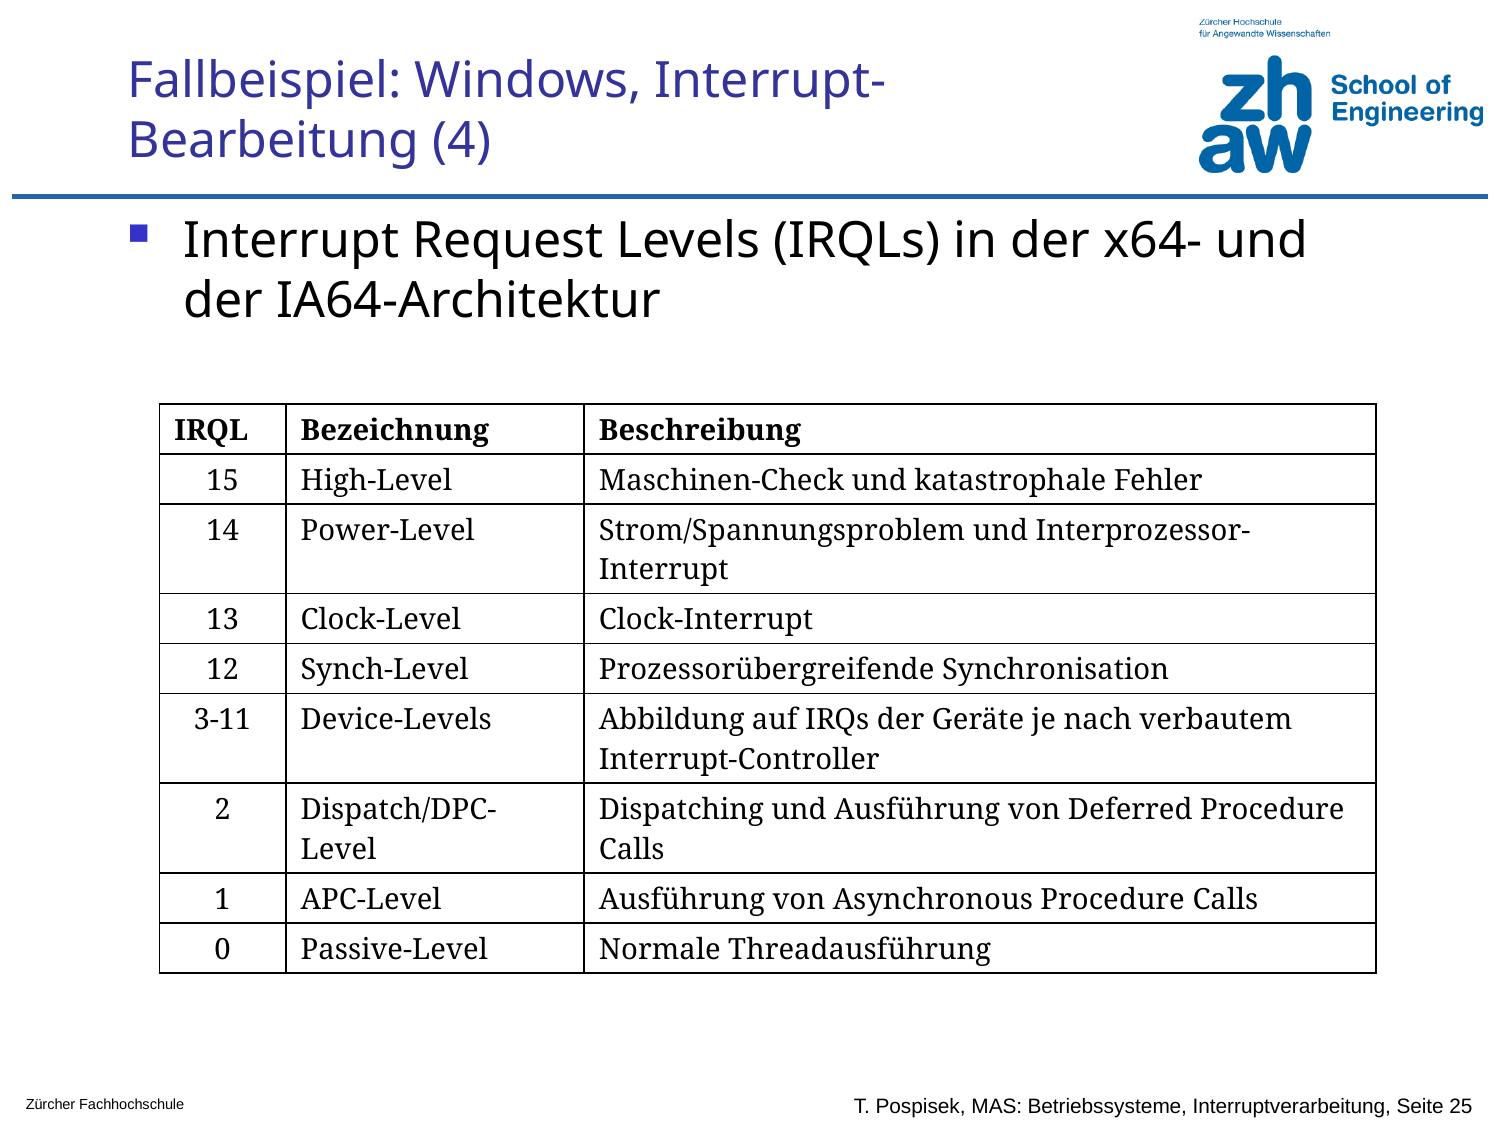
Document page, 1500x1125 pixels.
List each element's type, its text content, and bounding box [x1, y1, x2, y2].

list Interrupt Request Levels (IRQLs) in der x64- und der IA64-Architektur [112, 200, 1375, 938]
table_cell 15 [160, 455, 285, 503]
table_header IRQL [160, 405, 285, 453]
table_cell 0 [160, 924, 285, 972]
table_cell Prozessorübergreifende Synchronisation [585, 644, 1375, 693]
table_cell Clock-Level [287, 594, 583, 643]
table_cell Maschinen-Check und katastrophale Fehler [585, 455, 1375, 503]
table_cell Device-Levels [287, 694, 583, 782]
table_cell Synch-Level [287, 644, 583, 693]
table_cell Clock-Interrupt [585, 594, 1375, 643]
table_cell 3-11 [160, 694, 285, 782]
table_cell 13 [160, 594, 285, 643]
table_cell 14 [160, 505, 285, 593]
table_header Bezeichnung [287, 405, 583, 453]
table_cell High-Level [287, 455, 583, 503]
table_cell 2 [160, 784, 285, 872]
table_cell Normale Threadausführung [585, 924, 1375, 972]
picture [1199, 19, 1483, 173]
table_cell Abbildung auf IRQs der Geräte je nach verbautem Interrupt-Controller [585, 694, 1375, 782]
table_header Beschreibung [585, 405, 1375, 453]
table_cell Ausführung von Asynchronous Procedure Calls [585, 874, 1375, 922]
title Fallbeispiel: Windows, Interrupt-Bearbeitung (4) [112, 50, 1158, 175]
table_cell Dispatch/DPC-Level [287, 784, 583, 872]
table_cell Dispatching und Ausführung von Deferred Procedure Calls [585, 784, 1375, 872]
table_cell 1 [160, 874, 285, 922]
table_cell Strom/Spannungsproblem und Interprozessor-Interrupt [585, 505, 1375, 593]
table_cell Power-Level [287, 505, 583, 593]
table_cell 12 [160, 644, 285, 693]
table_cell APC-Level [287, 874, 583, 922]
table_cell Passive-Level [287, 924, 583, 972]
